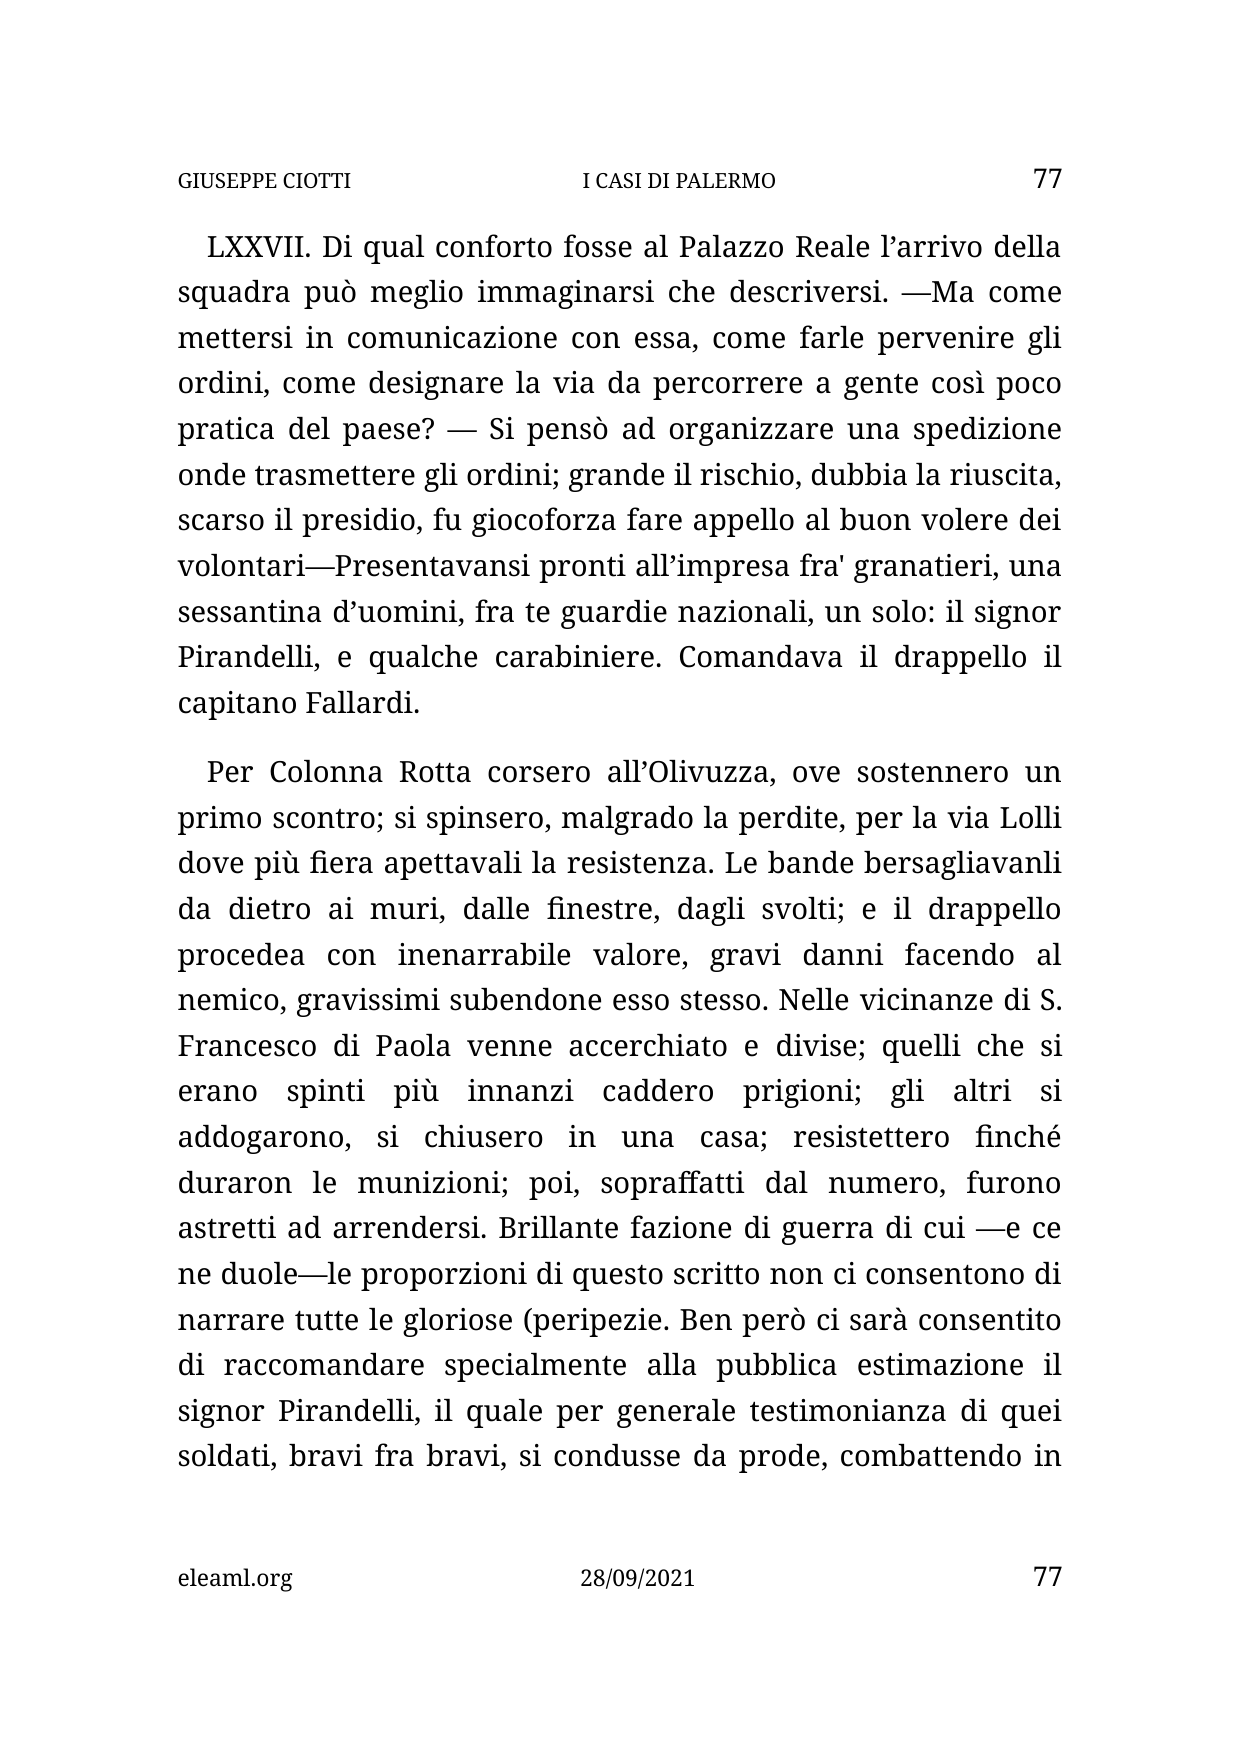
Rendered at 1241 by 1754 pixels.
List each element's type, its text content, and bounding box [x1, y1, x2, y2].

text LXXVII. Di qual conforto fosse al Palazzo Reale l’arrivo della squadra può meglio immaginarsi che descriversi. —Ma come mettersi in comunicazione con essa, come farle pervenire gli ordini, come designare la via da percorrere a gente così poco pratica del paese? — Si pensò ad organizzare una spedizione onde trasmettere gli ordini; grande il rischio, dubbia la riuscita, scarso il presidio, fu giocoforza fare appello al buon volere dei volontari—Presentavansi pronti all’impresa fra' granatieri, una sessantina d’uomini, fra te guardie nazionali, un solo: il signor Pirandelli, e qualche carabiniere. Comandava il drappello il capitano Fallardi. [177, 226, 1063, 722]
text Per Colonna Rotta corsero all’Olivuzza, ove sostennero un primo scontro; si spinsero, malgrado la perdite, per la via Lolli dove più fiera apettavali la resistenza. Le bande bersagliavanli da dietro ai muri, dalle finestre, dagli svolti; e il drappello procedea con inenarrabile valore, gravi danni facendo al nemico, gravissimi subendone esso stesso. Nelle vicinanze di S. Francesco di Paola venne accerchiato e divise; quelli che si erano spinti più innanzi caddero prigioni; gli altri si addogarono, si chiusero in una casa; resistettero finché duraron le munizioni; poi, sopraffatti dal numero, furono astretti ad arrendersi. Brillante fazione di guerra di cui —e ce ne duole—le proporzioni di questo scritto non ci consentono di narrare tutte le gloriose (peripezie. Ben però ci sarà consentito di raccomandare specialmente alla pubblica estimazione il signor Pirandelli, il quale per generale testimonianza di quei soldati, bravi fra bravi, si condusse da prode, combattendo in [177, 751, 1063, 1475]
